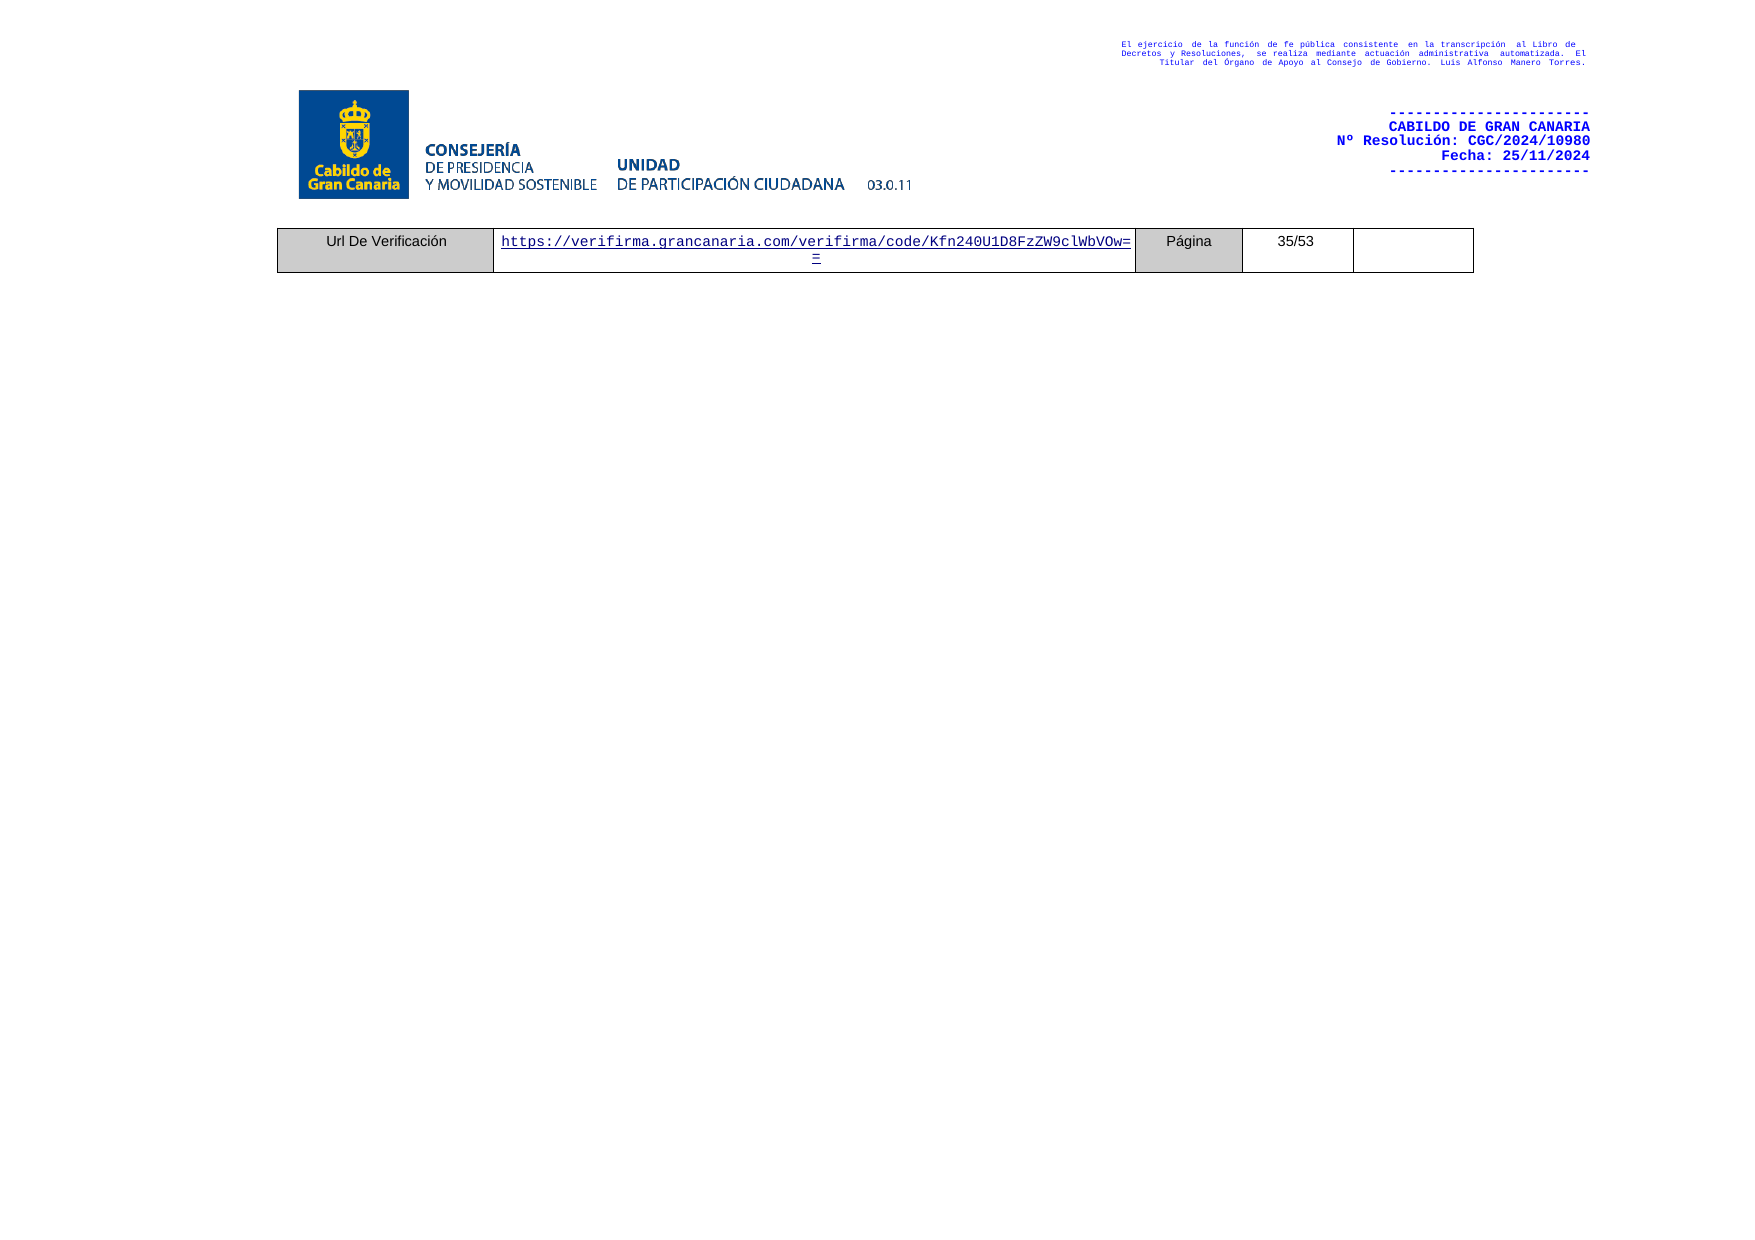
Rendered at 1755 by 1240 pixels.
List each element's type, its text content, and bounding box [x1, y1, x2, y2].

table_cell Página [1136, 229, 1242, 272]
table_cell Url De Verificación [278, 229, 493, 272]
table_cell 35/53 [1243, 229, 1353, 272]
table_header [1354, 229, 1473, 272]
table_cell https://verifirma.grancanaria.com/verifirma/code/Kfn240U1D8FzZW9clWbVOw= = [494, 229, 1135, 272]
